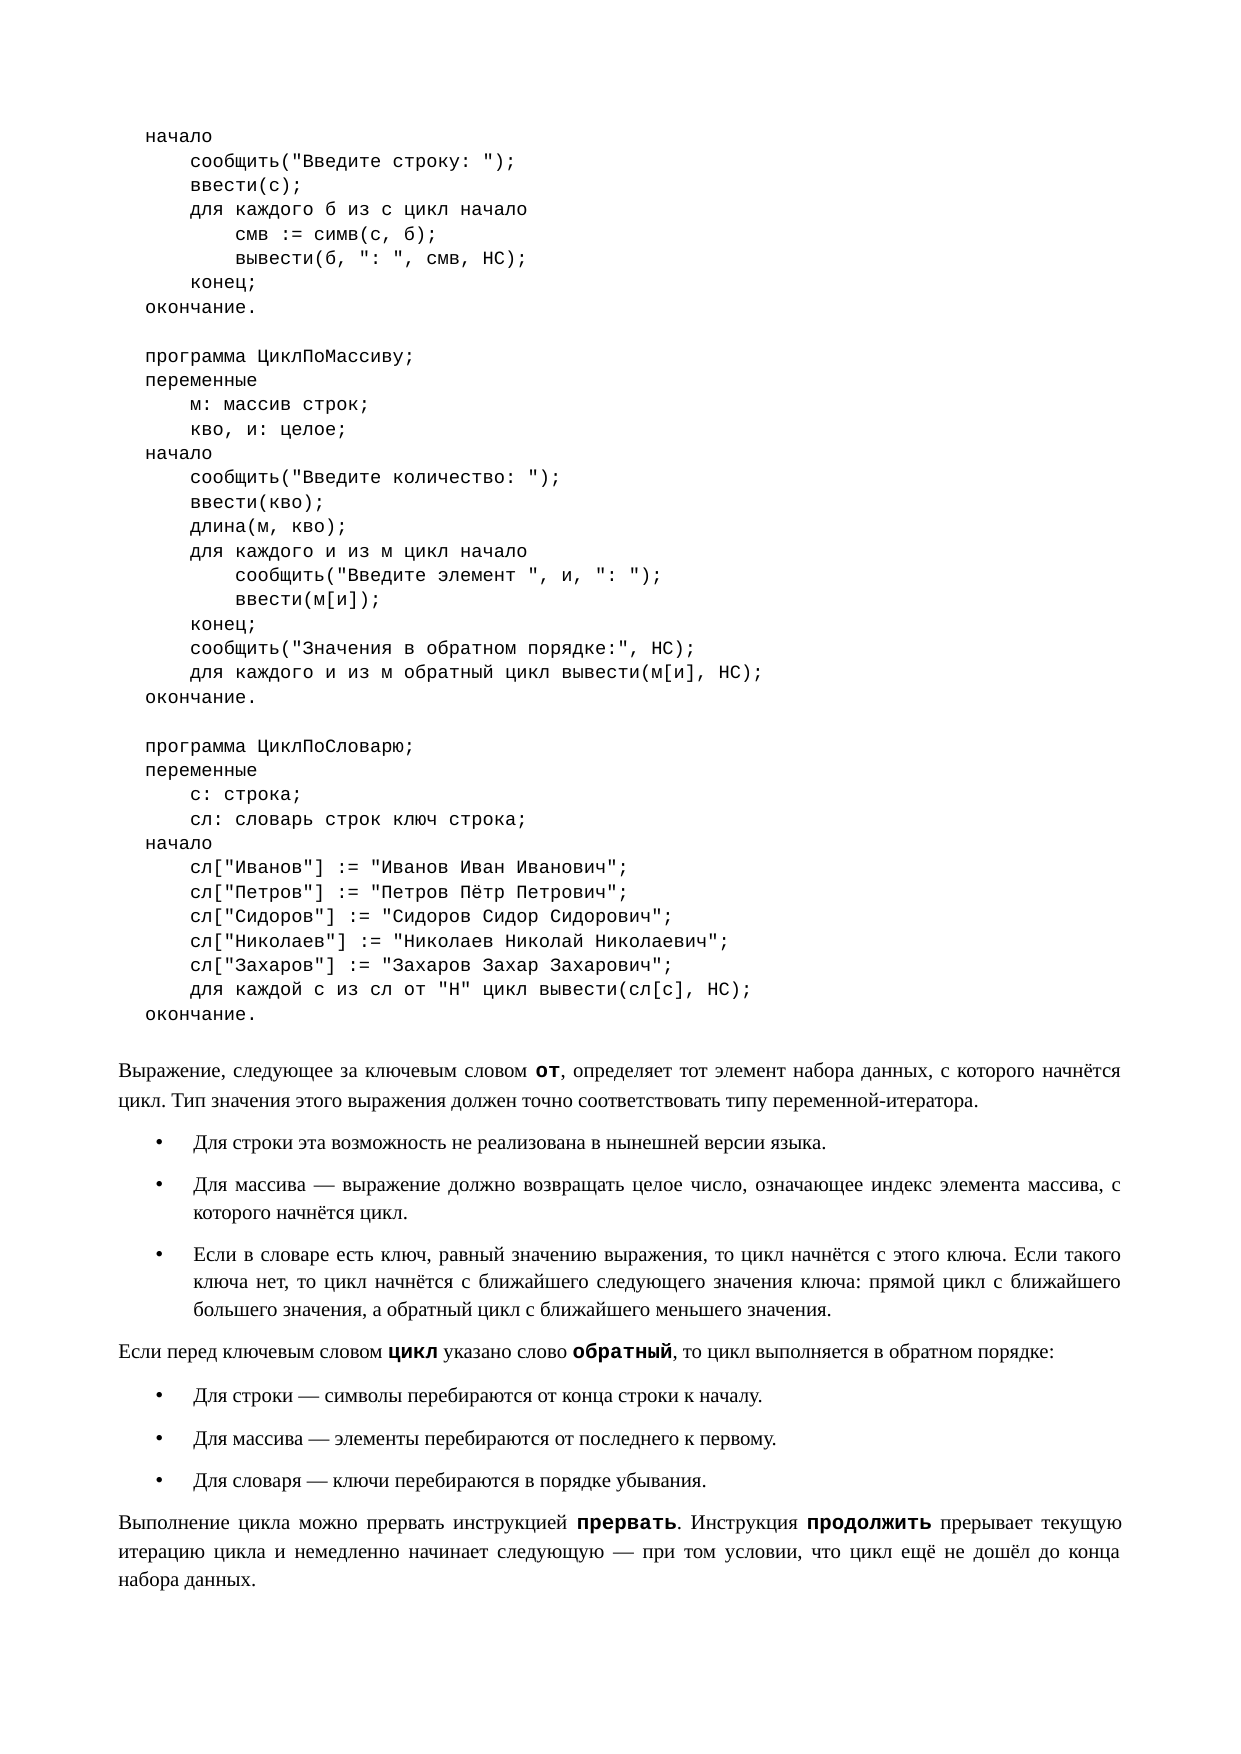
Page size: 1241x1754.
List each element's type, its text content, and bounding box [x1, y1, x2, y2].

text окончание. [136, 996, 1104, 1034]
text сл["Петров"] := "Петров Пётр Петрович"; [136, 874, 1104, 898]
text начало сообщить("Введите строку: "); ввести(с); для каждого б из с цикл начало смв := симв(с, б); вывести(б, ": ", смв, НС); конец; окончание. [136, 118, 1104, 319]
list Для массива — элементы перебираются от последнего к первому. [156, 1426, 1122, 1449]
list Для строки эта возможность не реализована в нынешней версии языка. [156, 1130, 1122, 1154]
list Если в словаре есть ключ, равный значению выражения, то цикл начнётся с этого ключа. Если такого ключа нет, то цикл начнётся с ближайшего следующего значения ключа: прямой цикл с ближайшего большего значения, а обратный цикл с ближайшего меньшего значения. [156, 1242, 1122, 1321]
text программа ЦиклПоМассиву; переменные м: массив строк; кво, и: целое; начало сообщить("Введите количество: "); ввести(кво); длина(м, кво); для каждого и из м цикл начало сообщить("Введите элемент ", и, ": "); ввести(м[и]); конец; сообщить("Значения в обратном порядке:", НС); для каждого и из м обратный цикл вывести(м[и], НС); окончание. [136, 337, 1104, 709]
text Если перед ключевым словом цикл указано слово обратный, то цикл выполняется в обратном порядке: [118, 1339, 1122, 1365]
list Для словаря — ключи перебираются в порядке убывания. [156, 1468, 1122, 1492]
list Для строки — символы перебираются от конца строки к началу. [156, 1383, 1122, 1407]
text программа ЦиклПоСловарю; [136, 727, 1104, 752]
text с: строка; [136, 776, 1104, 801]
text сл["Захаров"] := "Захаров Захар Захарович"; [136, 947, 1104, 971]
text сл["Сидоров"] := "Сидоров Сидор Сидорович"; [136, 898, 1104, 922]
text сл["Николаев"] := "Николаев Николай Николаевич"; [136, 922, 1104, 947]
text Выполнение цикла можно прервать инструкцией прервать. Инструкция продолжить прерывает текущую итерацию цикла и немедленно начинает следующую — при том условии, что цикл ещё не дошёл до конца набора данных. [118, 1510, 1122, 1591]
text переменные [136, 752, 1104, 776]
text сл["Иванов"] := "Иванов Иван Иванович"; [136, 849, 1104, 874]
list Для массива — выражение должно возвращать целое число, означающее индекс элемента массива, с которого начнётся цикл. [156, 1172, 1122, 1224]
text сл: словарь строк ключ строка; [136, 801, 1104, 825]
text Выражение, следующее за ключевым словом от, определяет тот элемент набора данных, с которого начнётся цикл. Тип значения этого выражения должен точно соответствовать типу переменной-итератора. [118, 1058, 1122, 1112]
text для каждой с из сл от "Н" цикл вывести(сл[с], НС); [136, 971, 1104, 996]
text начало [136, 825, 1104, 849]
